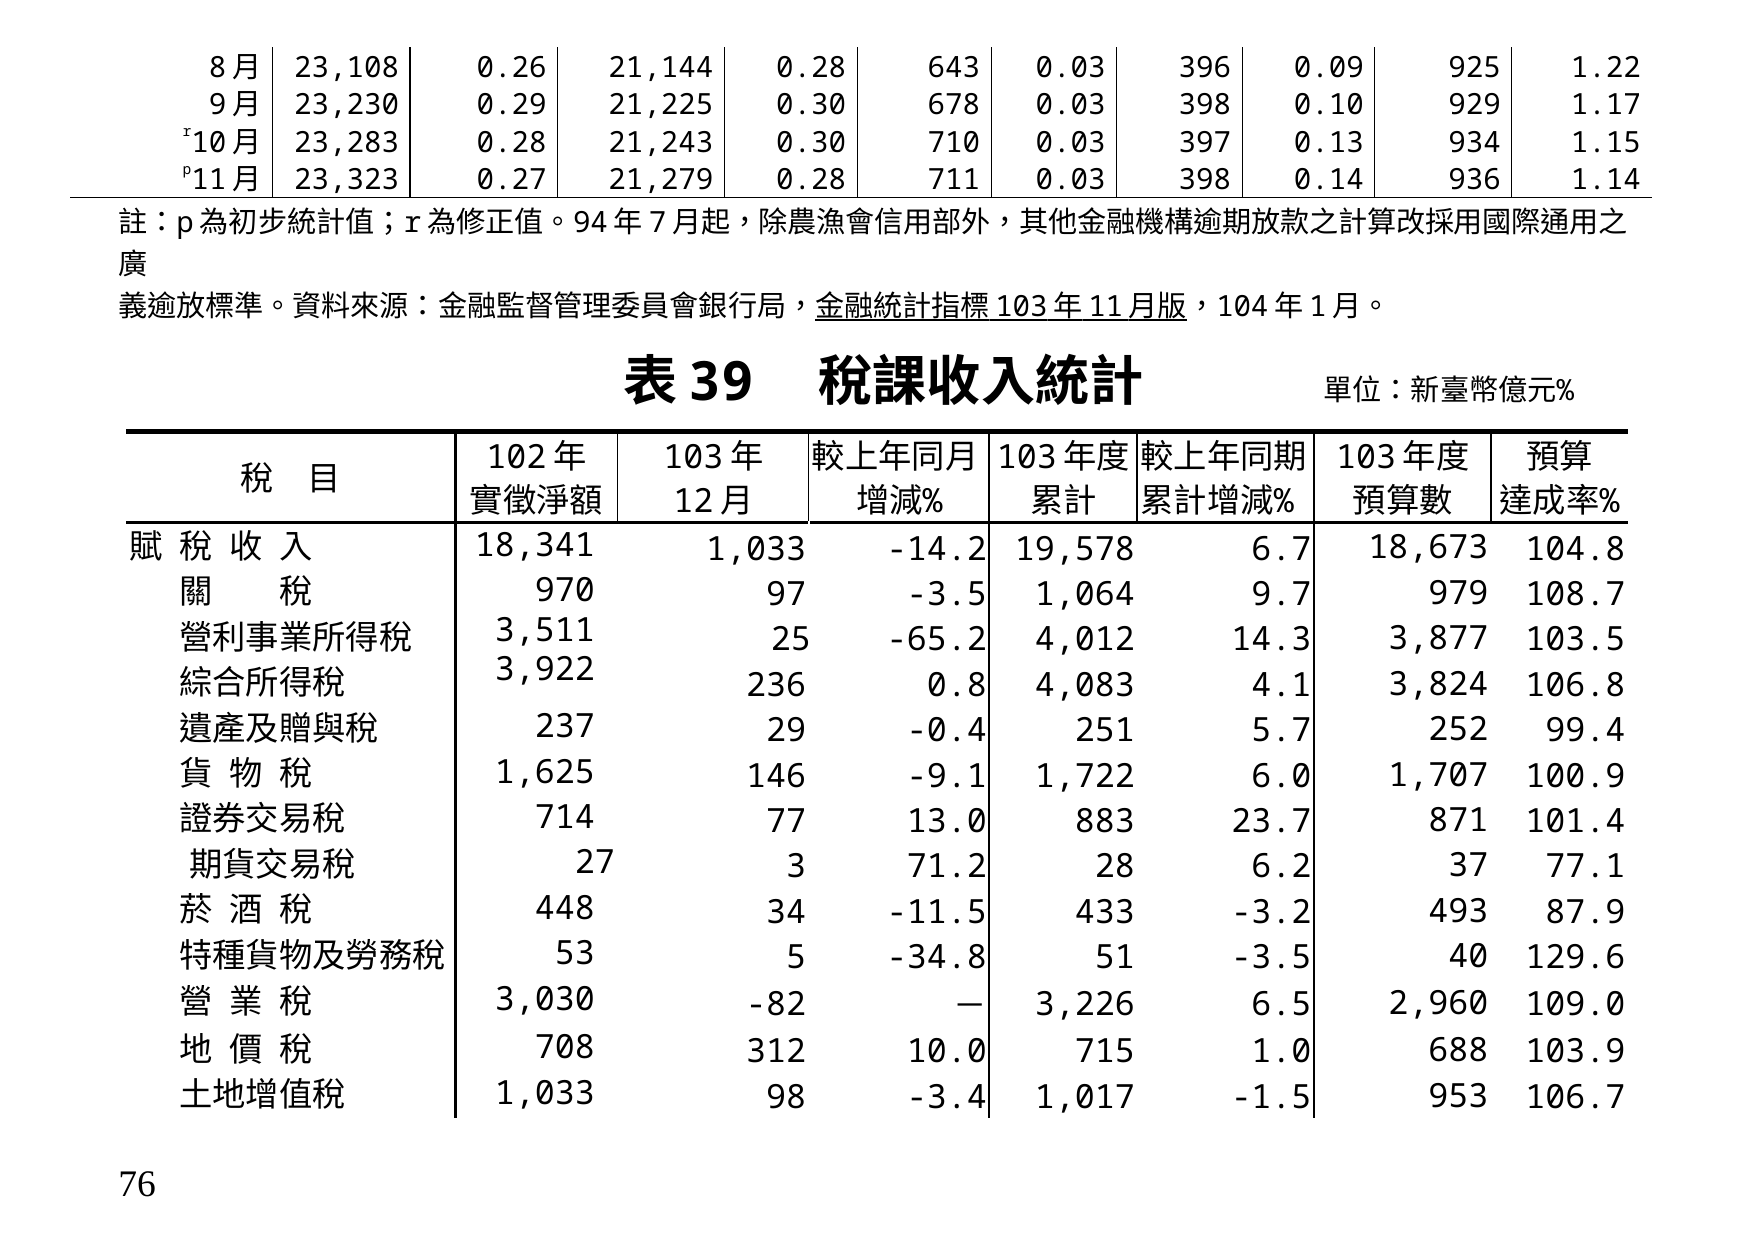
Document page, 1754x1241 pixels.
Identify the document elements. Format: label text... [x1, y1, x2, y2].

table_cell 賦 稅 收 入 [126, 524, 454, 570]
table_cell 711 [858, 160, 991, 197]
table_header 稅 目 [126, 434, 454, 521]
table_cell 146 [617, 751, 808, 797]
table_cell 871 [1315, 797, 1491, 842]
table_cell 925 [1375, 47, 1511, 85]
table_cell 934 [1375, 122, 1511, 160]
table_cell 37 [1315, 842, 1491, 888]
table_cell 4.1 [1137, 661, 1313, 706]
table_cell 19,578 [990, 524, 1137, 570]
text 表39 稅課收入統計 單位：新臺幣億元% [118, 338, 1624, 417]
table_cell 710 [858, 122, 991, 160]
table_cell 1.14 [1512, 160, 1652, 197]
table_cell 23.7 [1137, 797, 1313, 842]
table_cell 3,877 [1315, 615, 1491, 661]
table_cell 1.22 [1512, 47, 1652, 85]
table_cell -3.4 [810, 1073, 988, 1118]
table_cell 929 [1375, 85, 1511, 122]
table_cell 1.15 [1512, 122, 1652, 160]
table_cell 0.13 [1243, 122, 1374, 160]
table_cell 106.7 [1491, 1073, 1628, 1118]
table_cell 6.2 [1137, 842, 1313, 888]
table_cell 25 [617, 615, 812, 661]
table_cell -34.8 [810, 933, 988, 978]
table_cell 21,279 [558, 160, 724, 197]
table_cell 678 [858, 85, 991, 122]
table_cell 1,064 [990, 570, 1137, 615]
table_cell p11月 [70, 160, 272, 197]
table_cell r10月 [70, 122, 272, 160]
table_cell 252 [1315, 706, 1491, 751]
table_cell 40 [1315, 933, 1491, 978]
table_cell 0.03 [992, 160, 1116, 197]
table_cell 101.4 [1491, 797, 1628, 842]
table_cell 433 [990, 888, 1137, 933]
table_cell -3.2 [1137, 888, 1313, 933]
table_cell 103.5 [1491, 615, 1628, 661]
table_cell 29 [617, 706, 808, 751]
table_cell -82 [617, 979, 808, 1027]
table_cell 21,225 [558, 85, 724, 122]
table_cell 1,625 [457, 751, 617, 797]
table_cell 87.9 [1491, 888, 1628, 933]
table_cell 108.7 [1491, 570, 1628, 615]
table_cell 23,323 [273, 160, 409, 197]
table_cell 0.10 [1243, 85, 1374, 122]
table_cell 21,243 [558, 122, 724, 160]
table_cell 0.28 [411, 122, 557, 160]
table_cell 18,341 [457, 524, 617, 570]
table_cell 1.17 [1512, 85, 1652, 122]
table_cell 0.29 [411, 85, 557, 122]
table_cell 地 價 稅 [126, 1027, 454, 1072]
table_header 103年 12月 [618, 434, 808, 521]
table_cell 398 [1117, 160, 1242, 197]
table_cell 53 [457, 933, 617, 978]
table_cell 5.7 [1137, 706, 1313, 751]
table_cell 251 [990, 706, 1137, 751]
table_cell -0.4 [810, 706, 988, 751]
table_cell 4,012 [990, 615, 1137, 661]
table_cell 1,033 [457, 1073, 617, 1118]
table_cell 營 業 稅 [126, 979, 454, 1027]
table_cell 0.03 [992, 47, 1116, 85]
table_cell 77.1 [1491, 842, 1628, 888]
table_cell 953 [1315, 1073, 1491, 1118]
table_cell 397 [1117, 122, 1242, 160]
table_cell 1,033 [617, 524, 808, 570]
table_cell 21,144 [558, 47, 724, 85]
table_cell 396 [1117, 47, 1242, 85]
table_cell 1,707 [1315, 751, 1491, 797]
table_cell -65.2 [814, 615, 988, 661]
table_cell -9.1 [810, 751, 988, 797]
table_cell 98 [617, 1073, 808, 1118]
table_cell 34 [617, 888, 808, 933]
table_cell 979 [1315, 570, 1491, 615]
table_cell 51 [990, 933, 1137, 978]
table_cell 1,722 [990, 751, 1137, 797]
table_cell 0.03 [992, 85, 1116, 122]
table_cell 103.9 [1491, 1027, 1628, 1072]
table_cell 71.2 [810, 842, 988, 888]
table_cell 23,230 [273, 85, 409, 122]
table_cell -11.5 [810, 888, 988, 933]
table_cell － [810, 979, 988, 1027]
table_cell 0.30 [725, 85, 857, 122]
table_cell 100.9 [1491, 751, 1628, 797]
table_cell 883 [990, 797, 1137, 842]
table_cell 4,083 [990, 661, 1137, 706]
table_cell 3,824 [1315, 661, 1491, 706]
table_cell 3 [617, 842, 808, 888]
table_cell 營利事業所得稅 [126, 615, 454, 661]
table_cell 6.0 [1137, 751, 1313, 797]
table_cell 0.28 [725, 160, 857, 197]
table_cell 9月 [70, 85, 272, 122]
table_header 103年度 預算數 [1315, 434, 1490, 521]
table_cell 1.0 [1137, 1027, 1313, 1072]
table_cell 14.3 [1137, 615, 1313, 661]
table_cell 643 [858, 47, 991, 85]
table_cell 714 [457, 797, 617, 842]
table_cell 493 [1315, 888, 1491, 933]
table_cell -3.5 [810, 570, 988, 615]
table_cell 6.5 [1137, 979, 1313, 1027]
table_cell 1,017 [990, 1073, 1137, 1118]
text 義逾放標準。資料來源：金融監督管理委員會銀行局，金融統計指標103年11月版，104年1月。 [118, 283, 1636, 325]
table_cell -14.2 [810, 524, 988, 570]
table_cell 97 [617, 570, 808, 615]
table_cell -1.5 [1137, 1073, 1313, 1118]
table_cell 0.14 [1243, 160, 1374, 197]
table_cell 8月 [70, 47, 272, 85]
table_cell 0.03 [992, 122, 1116, 160]
table_cell 109.0 [1491, 979, 1628, 1027]
table_header 較上年同月 增減% [809, 434, 988, 521]
table_cell -3.5 [1137, 933, 1313, 978]
table_cell 0.09 [1243, 47, 1374, 85]
table_cell 貨 物 稅 [126, 751, 454, 797]
table_cell 0.30 [725, 122, 857, 160]
table_cell 104.8 [1491, 524, 1628, 570]
table_cell 13.0 [810, 797, 988, 842]
table_cell 土地增值稅 [126, 1073, 454, 1118]
table_cell 708 [457, 1027, 617, 1072]
table_cell 23,108 [273, 47, 409, 85]
table_cell 28 [990, 842, 1137, 888]
table_cell 448 [457, 888, 617, 933]
table_cell 0.8 [810, 661, 988, 706]
table_cell 970 3,511 3,922 [457, 570, 617, 706]
table_header 較上年同期 累計增減% [1138, 434, 1313, 521]
table_cell 129.6 [1491, 933, 1628, 978]
table_cell 10.0 [810, 1027, 988, 1072]
table_cell 特種貨物及勞務稅 [126, 933, 454, 978]
table_cell 3,226 [990, 979, 1137, 1027]
table_cell 106.8 [1491, 661, 1628, 706]
table_header 102年 實徵淨額 [457, 434, 617, 521]
table_cell 312 [617, 1027, 808, 1072]
table_cell 936 [1375, 160, 1511, 197]
table_cell 遺產及贈與稅 [126, 706, 454, 751]
table_cell 688 [1315, 1027, 1491, 1072]
table_cell 期貨交易稅 [126, 842, 454, 888]
table_cell 27 [457, 842, 617, 888]
table_cell 6.7 [1137, 524, 1313, 570]
table_cell 237 [457, 706, 617, 751]
table_cell 99.4 [1491, 706, 1628, 751]
table_cell 菸 酒 稅 [126, 888, 454, 933]
table_cell 715 [990, 1027, 1137, 1072]
table_header 103年度累計 [990, 434, 1136, 521]
table_cell 5 [617, 933, 808, 978]
table_cell 9.7 [1137, 570, 1313, 615]
table_header 預算 達成率% [1492, 434, 1628, 521]
table_cell 398 [1117, 85, 1242, 122]
table_cell 3,030 [457, 979, 617, 1027]
table_cell 證券交易稅 [126, 797, 454, 842]
table_cell 關 稅 [126, 570, 454, 615]
table_cell 綜合所得稅 [126, 661, 454, 706]
table_cell 236 [617, 661, 808, 706]
table_cell 0.28 [725, 47, 857, 85]
table_cell 23,283 [273, 122, 409, 160]
table_cell 0.27 [411, 160, 557, 197]
table_cell 77 [617, 797, 808, 842]
table_cell 0.26 [411, 47, 557, 85]
table_cell 2,960 [1315, 979, 1491, 1027]
text 註：p為初步統計值；r為修正值。94年7月起，除農漁會信用部外，其他金融機構逾期放款之計算改採用國際通用之廣 [118, 198, 1636, 283]
table_cell 18,673 [1315, 524, 1491, 570]
